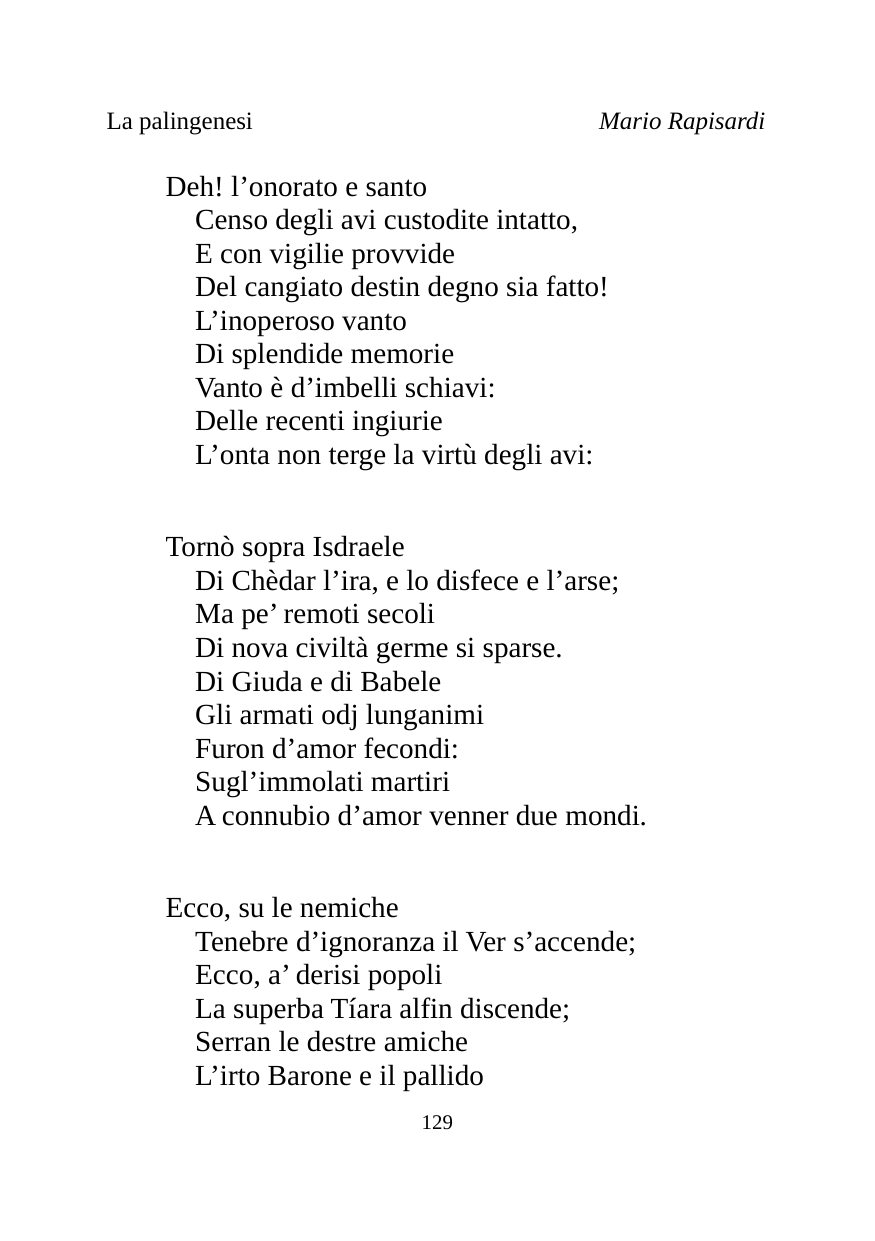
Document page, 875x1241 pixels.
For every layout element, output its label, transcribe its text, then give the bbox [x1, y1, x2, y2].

text Ecco, su le nemiche Tenebre d’ignoranza il Ver s’accende; Ecco, a’ derisi popoli La superba Tíara alfin discende; Serran le destre amiche L’irto Barone e il pallido [165, 890, 768, 1092]
text Deh! l’onorato e santo Censo degli avi custodite intatto, E con vigilie provvide Del cangiato destin degno sia fatto! L’inoperoso vanto Di splendide memorie Vanto è d’imbelli schiavi: Delle recenti ingiurie L’onta non terge la virtù degli avi: [165, 169, 768, 471]
text Tornò sopra Isdraele Di Chèdar l’ira, e lo disfece e l’arse; Ma pe’ remoti secoli Di nova civiltà germe si sparse. Di Giuda e di Babele Gli armati odj lunganimi Furon d’amor fecondi: Sugl’immolati martiri A connubio d’amor venner due mondi. [165, 529, 768, 831]
